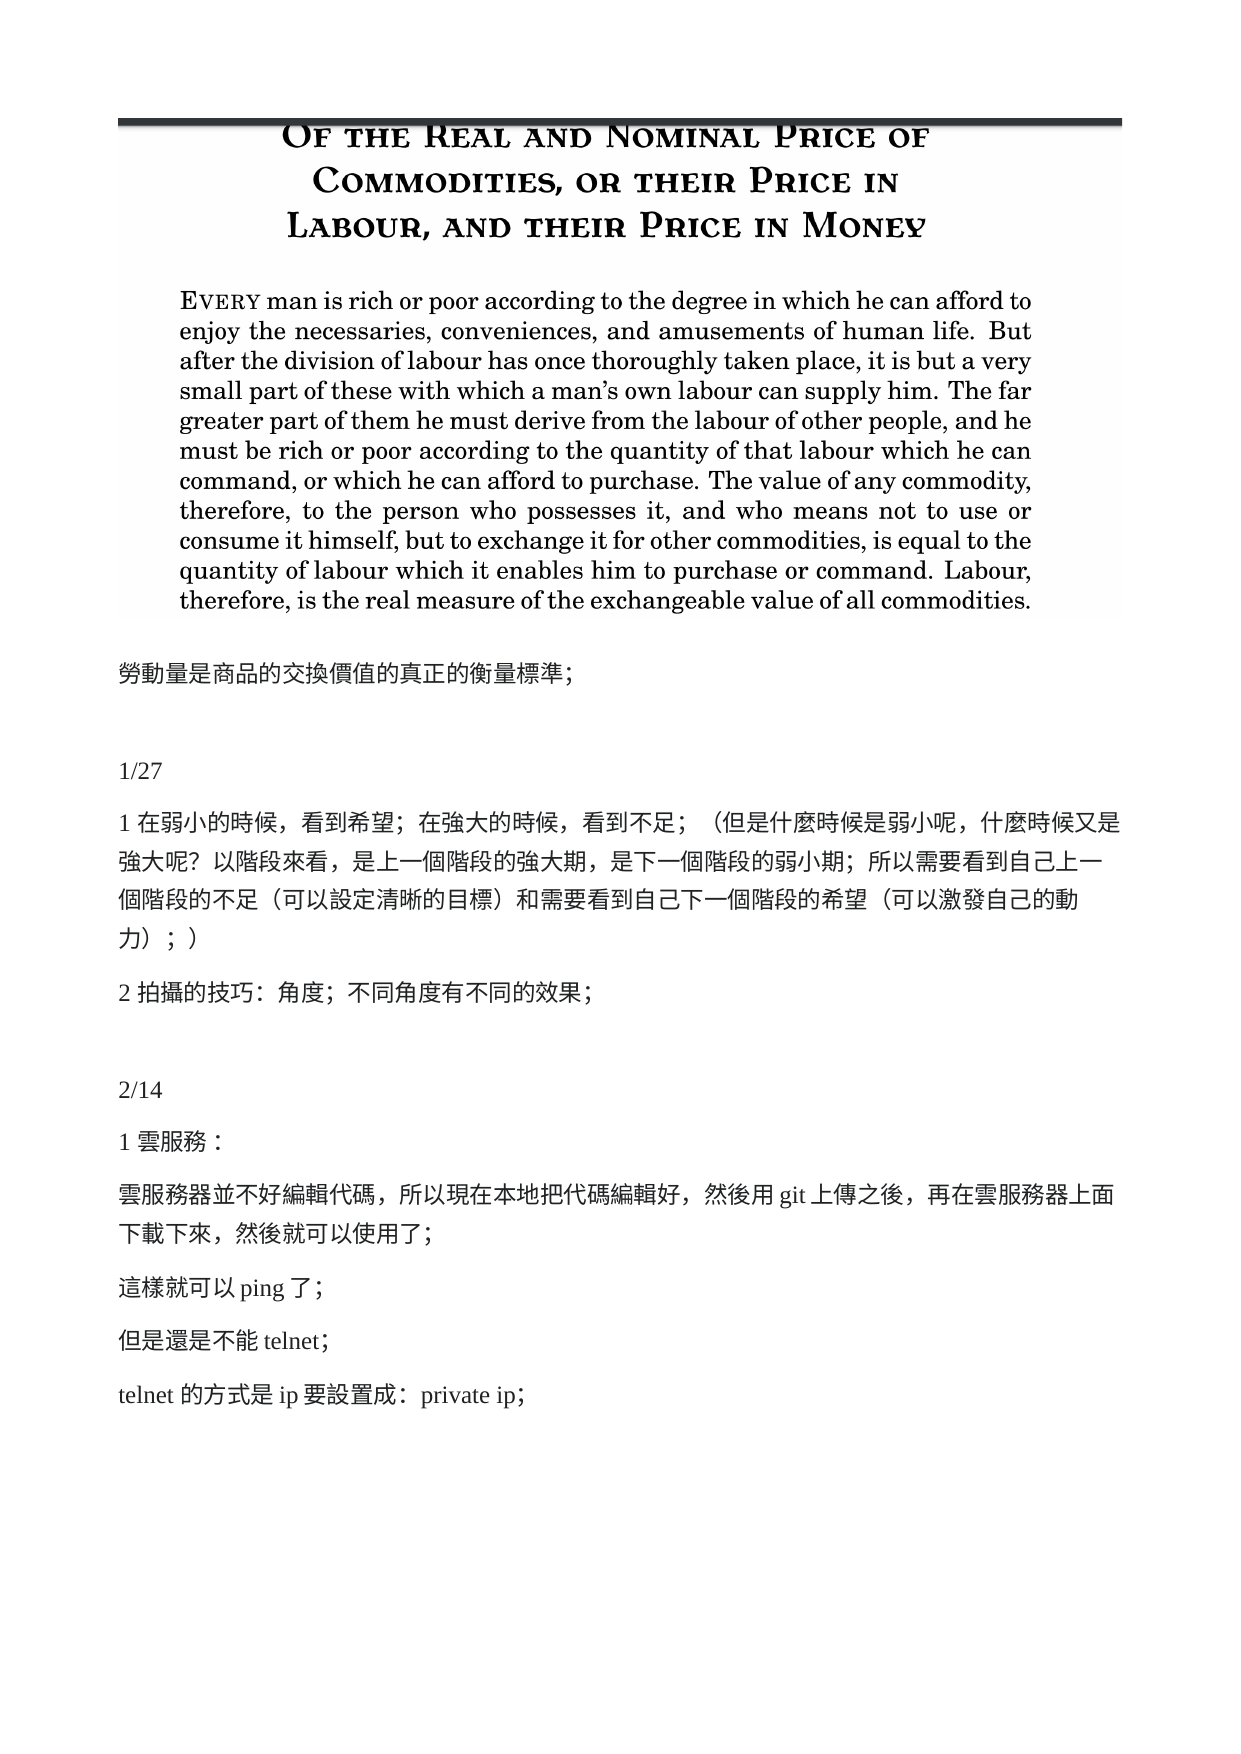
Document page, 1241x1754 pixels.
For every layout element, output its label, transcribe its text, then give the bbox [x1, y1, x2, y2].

picture [118, 118, 1123, 618]
text telnet 的方式是 ip要設置成：private ip； [118, 1376, 1122, 1410]
text 2 拍攝的技巧：角度；不同角度有不同的效果； [118, 974, 1122, 1008]
text 勞動量是商品的交換價值的真正的衡量標準； [118, 655, 1122, 689]
text 1 雲服務 ： [118, 1123, 1122, 1157]
text 1 在弱小的時候，看到希望；在強大的時候，看到不足；（但是什麼時候是弱小呢，什麼時候又是強大呢？以階段來看，是上一個階段的強大期，是下一個階段的弱小期；所以需要看到自己上一個階段的不足（可以設定清晰的目標）和需要看到自己下一個階段的希望（可以激發自己的動力）；） [118, 804, 1122, 955]
text 2/14 [118, 1075, 1122, 1104]
text 但是還是不能telnet； [118, 1323, 1122, 1357]
text 雲服務器並不好編輯代碼，所以現在本地把代碼編輯好，然後用git上傳之後，再在雲服務器上面下載下來，然後就可以使用了； [118, 1177, 1122, 1249]
text 1/27 [118, 756, 1122, 785]
text 這樣就可以ping了； [118, 1269, 1122, 1303]
